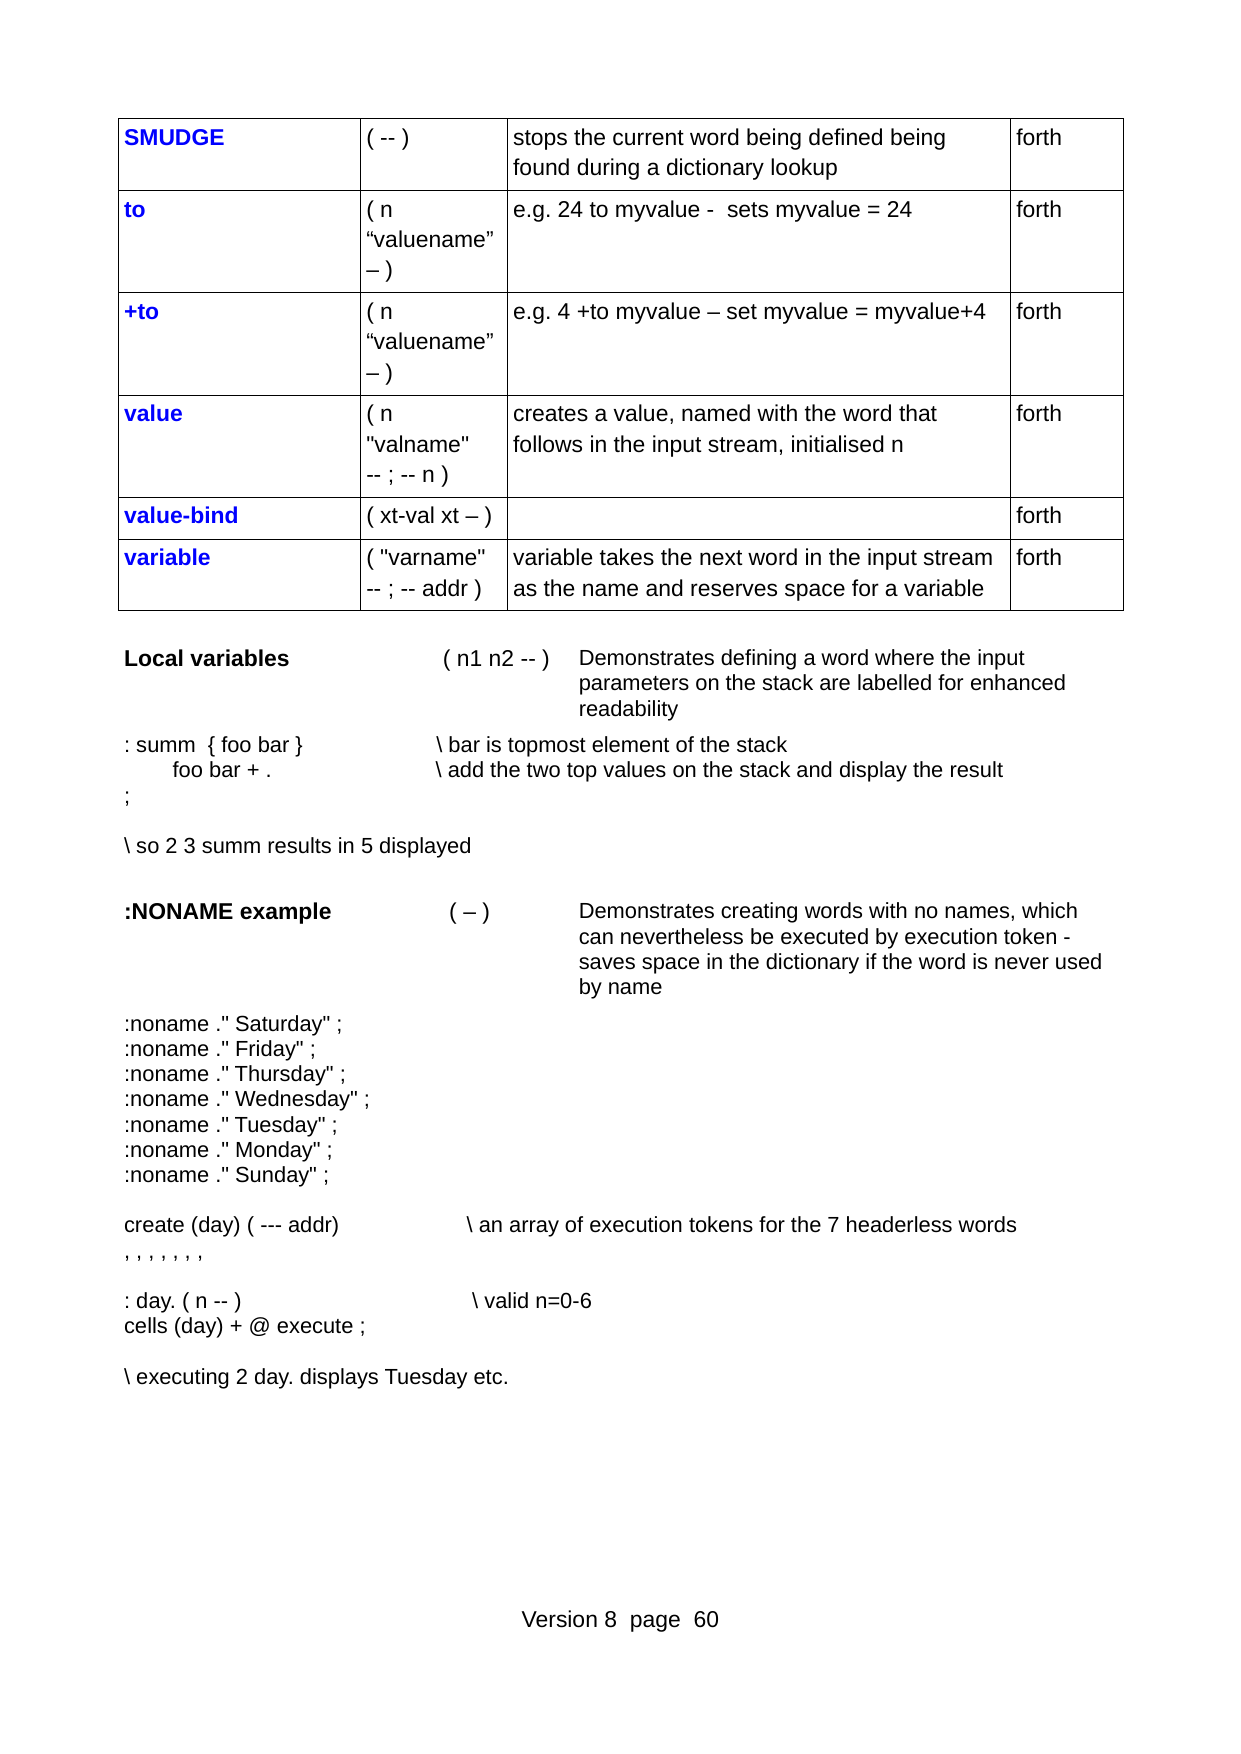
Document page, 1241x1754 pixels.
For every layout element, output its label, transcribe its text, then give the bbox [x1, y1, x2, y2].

table_cell stops the current word being defined being found during a dictionary lookup [508, 119, 1010, 190]
table_cell ( "varname" -- ; -- addr ) [361, 540, 507, 610]
table_cell ( n “valuename” – ) [361, 293, 507, 394]
table_cell :noname ." Saturday" ; :noname ." Friday" ; :noname ." Thursday" ; :noname ." Wednesday" ; :noname ." Tuesday" ; :noname ." Monday" ; :noname ." Sunday" ; create (day) ( --- addr) \ an array of execution tokens for the 7 headerless words , , , , , , , : day. ( n -- ) \ valid n=0-6 cells (day) + @ execute ; \ executing 2 day. displays Tuesday etc. [118, 1005, 1123, 1420]
table_header Demonstrates creating words with no names, which can nevertheless be executed by execution token - saves space in the dictionary if the word is never used by name [573, 893, 1123, 1005]
table_header :NONAME example [118, 893, 437, 1005]
table_cell : summ { foo bar } \ bar is topmost element of the stack foo bar + . \ add the two top values on the stack and display the result ; \ so 2 3 summ results in 5 displayed [118, 726, 1123, 864]
table_cell ( n "valname" -- ; -- n ) [361, 396, 507, 497]
table_cell value-bind [119, 498, 360, 538]
table_cell SMUDGE [119, 119, 360, 190]
table_cell ( n “valuename” – ) [361, 191, 507, 292]
table_cell creates a value, named with the word that follows in the input stream, initialised n [508, 396, 1010, 497]
table_cell forth [1011, 396, 1123, 497]
table_cell ( -- ) [361, 119, 507, 190]
table_cell forth [1011, 498, 1123, 538]
table_cell value [119, 396, 360, 497]
table_cell e.g. 24 to myvalue - sets myvalue = 24 [508, 191, 1010, 292]
table_cell variable [119, 540, 360, 610]
table_header ( – ) [437, 893, 573, 1005]
table_cell [508, 498, 1010, 538]
table_header Local variables [118, 639, 437, 726]
table_cell forth [1011, 293, 1123, 394]
table_cell variable takes the next word in the input stream as the name and reserves space for a variable [508, 540, 1010, 610]
table_cell +to [119, 293, 360, 394]
table_cell ( xt-val xt – ) [361, 498, 507, 538]
table_cell forth [1011, 191, 1123, 292]
table_header ( n1 n2 -- ) [437, 639, 573, 726]
table_header Demonstrates defining a word where the input parameters on the stack are labelled for enhanced readability [573, 639, 1123, 726]
table_cell to [119, 191, 360, 292]
table_cell forth [1011, 119, 1123, 190]
table_cell e.g. 4 +to myvalue – set myvalue = myvalue+4 [508, 293, 1010, 394]
table_cell forth [1011, 540, 1123, 610]
